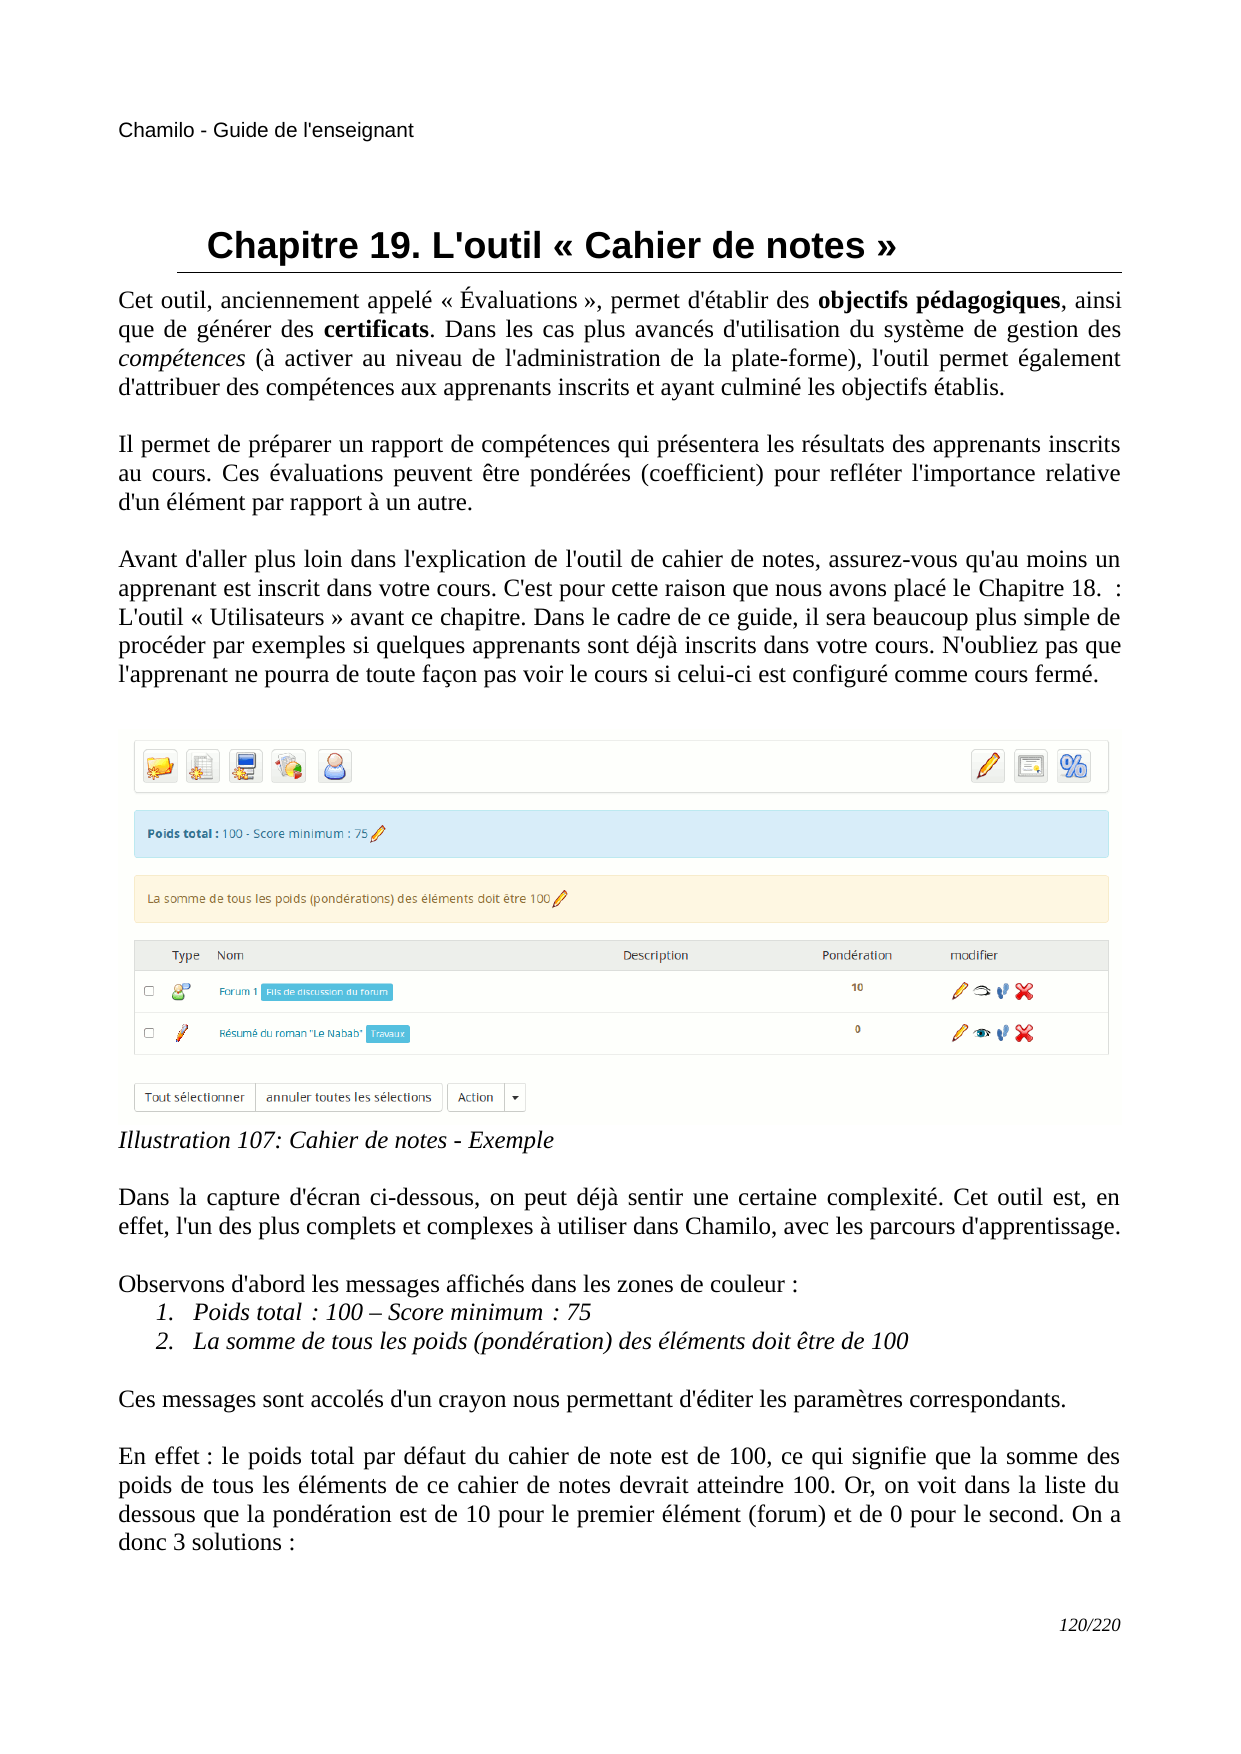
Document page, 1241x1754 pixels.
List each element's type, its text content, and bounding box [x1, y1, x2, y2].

text Dans la capture d'écran ci-dessous, on peut déjà sentir une certaine complexité. Cet outil est, en effet, l'un des plus complets et complexes à utiliser dans Chamilo, avec les parcours d'apprentissage. [118, 1182, 1122, 1240]
text En effet : le poids total par défaut du cahier de note est de 100, ce qui signifie que la somme des poids de tous les éléments de ce cahier de notes devrait atteindre 100. Or, on voit dans la liste du dessous que la pondération est de 10 pour le premier élément (forum) et de 0 pour le second. On a donc 3 solutions : [118, 1441, 1122, 1556]
text Avant d'aller plus loin dans l'explication de l'outil de cahier de notes, assurez-vous qu'au moins un apprenant est inscrit dans votre cours. C'est pour cette raison que nous avons placé le Chapitre 18. : L'outil « Utilisateurs » avant ce chapitre. Dans le cadre de ce guide, il sera beaucoup plus simple de procéder par exemples si quelques apprenants sont déjà inscrits dans votre cours. N'oubliez pas que l'apprenant ne pourra de toute façon pas voir le cours si celui-ci est configuré comme cours fermé. [118, 544, 1122, 688]
text Illustration 107: Cahier de notes - Exemple [118, 1125, 1122, 1154]
list La somme de tous les poids (pondération) des éléments doit être de 100 [156, 1326, 1122, 1355]
text Cet outil, anciennement appelé « Évaluations », permet d'établir des objectifs pédagogiques, ainsi que de générer des certificats. Dans les cas plus avancés d'utilisation du système de gestion des compétences (à activer au niveau de l'administration de la plate-forme), l'outil permet également d'attribuer des compétences aux apprenants inscrits et ayant culminé les objectifs établis. [118, 285, 1122, 400]
text Il permet de préparer un rapport de compétences qui présentera les résultats des apprenants inscrits au cours. Ces évaluations peuvent être pondérées (coefficient) pour refléter l'importance relative d'un élément par rapport à un autre. [118, 429, 1122, 515]
text Observons d'abord les messages affichés dans les zones de couleur : [118, 1269, 1122, 1297]
subtitle L'outil « Cahier de notes » [177, 190, 1122, 272]
text Ces messages sont accolés d'un crayon nous permettant d'éditer les paramètres correspondants. [118, 1384, 1122, 1412]
list Poids total : 100 – Score minimum : 75 [156, 1297, 1122, 1326]
picture [118, 729, 1122, 1125]
